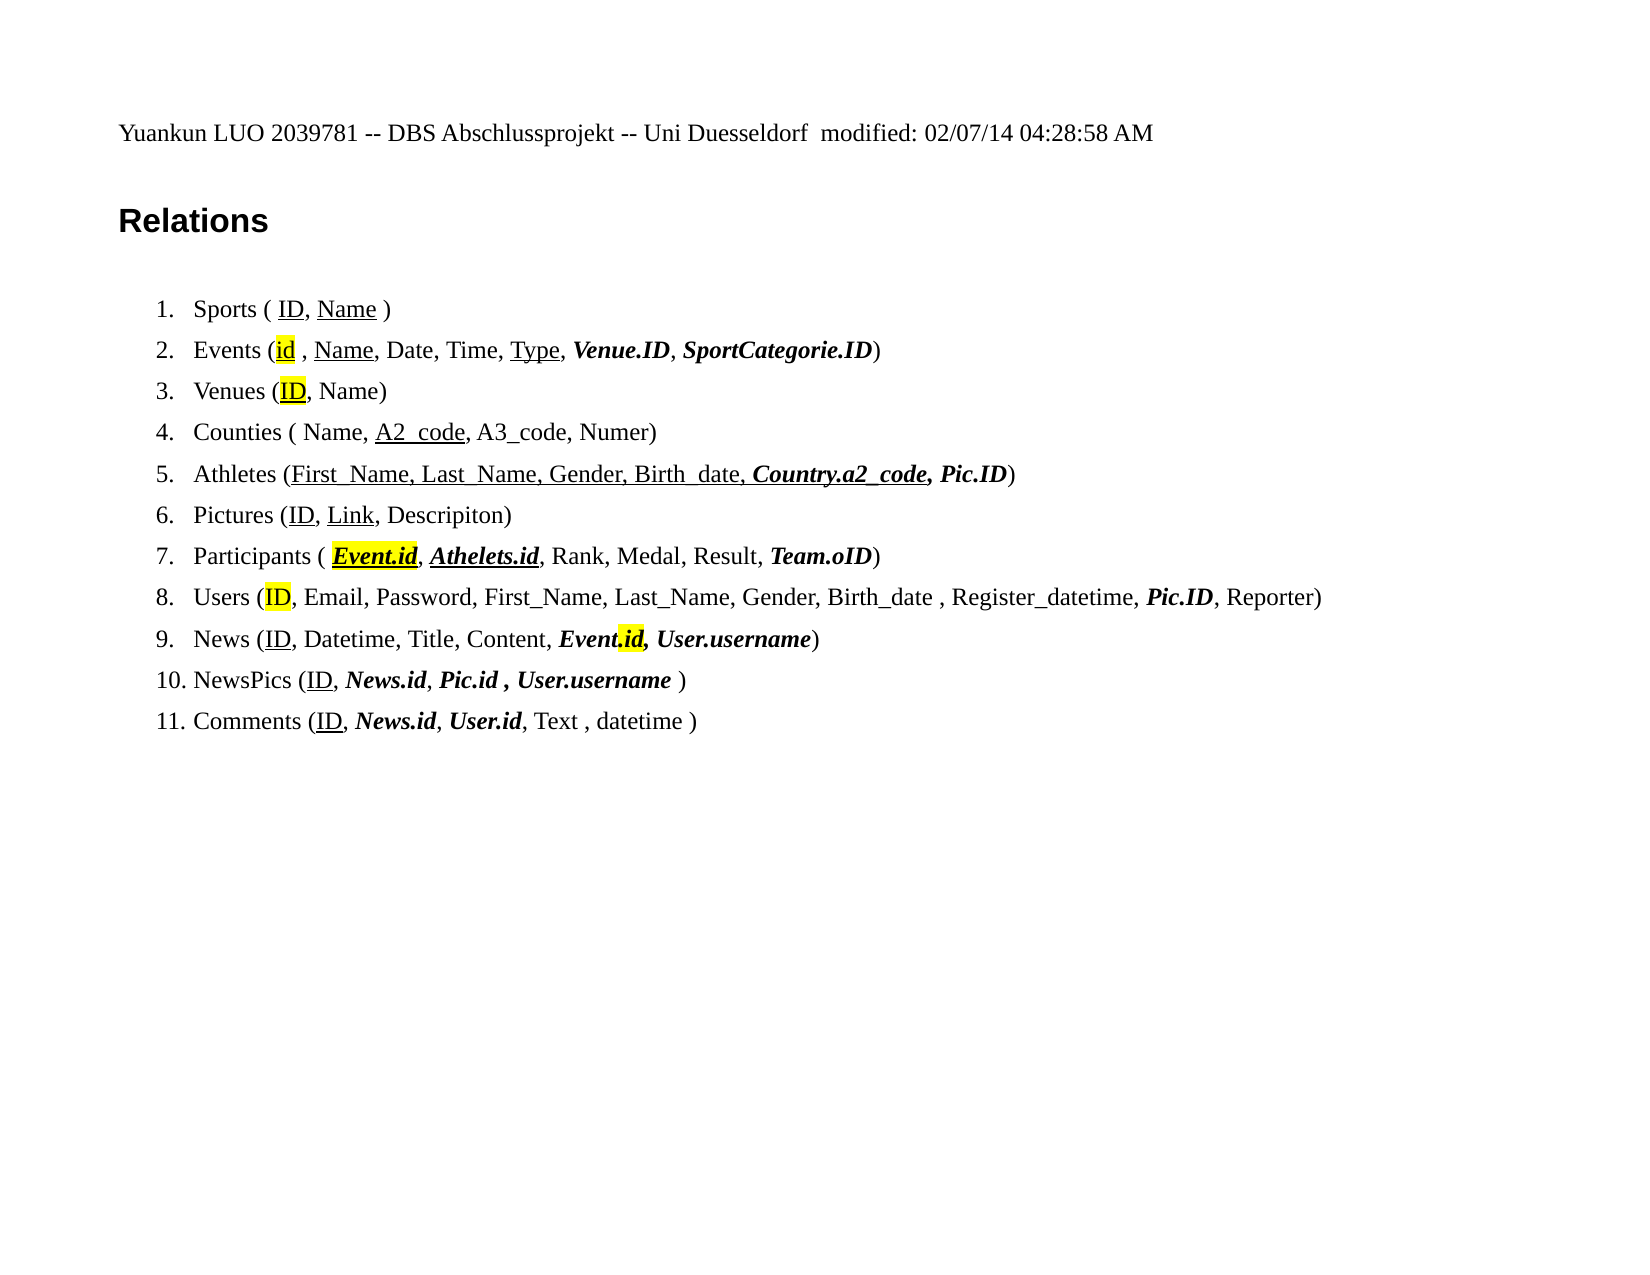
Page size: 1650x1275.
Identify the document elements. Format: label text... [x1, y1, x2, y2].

list Counties ( Name, A2_code, A3_code, Numer) [156, 417, 1532, 446]
list Events (id , Name, Date, Time, Type, Venue.ID, SportCategorie.ID) [156, 335, 1532, 364]
list Sports ( ID, Name ) [156, 294, 1532, 322]
list Comments (ID, News.id, User.id, Text , datetime ) [156, 706, 1532, 735]
list NewsPics (ID, News.id, Pic.id , User.username ) [156, 665, 1532, 694]
list News (ID, Datetime, Title, Content, Event.id, User.username) [156, 624, 1532, 652]
list Users (ID, Email, Password, First_Name, Last_Name, Gender, Birth_date , Register_datetime, Pic.ID, Reporter) [156, 582, 1532, 611]
subtitle Relations [118, 201, 1532, 240]
list Participants ( Event.id, Athelets.id, Rank, Medal, Result, Team.oID) [156, 541, 1532, 570]
list Venues (ID, Name) [156, 376, 1532, 405]
list Pictures (ID, Link, Descripiton) [156, 500, 1532, 529]
list Athletes (First_Name, Last_Name, Gender, Birth_date, Country.a2_code, Pic.ID) [156, 459, 1532, 487]
